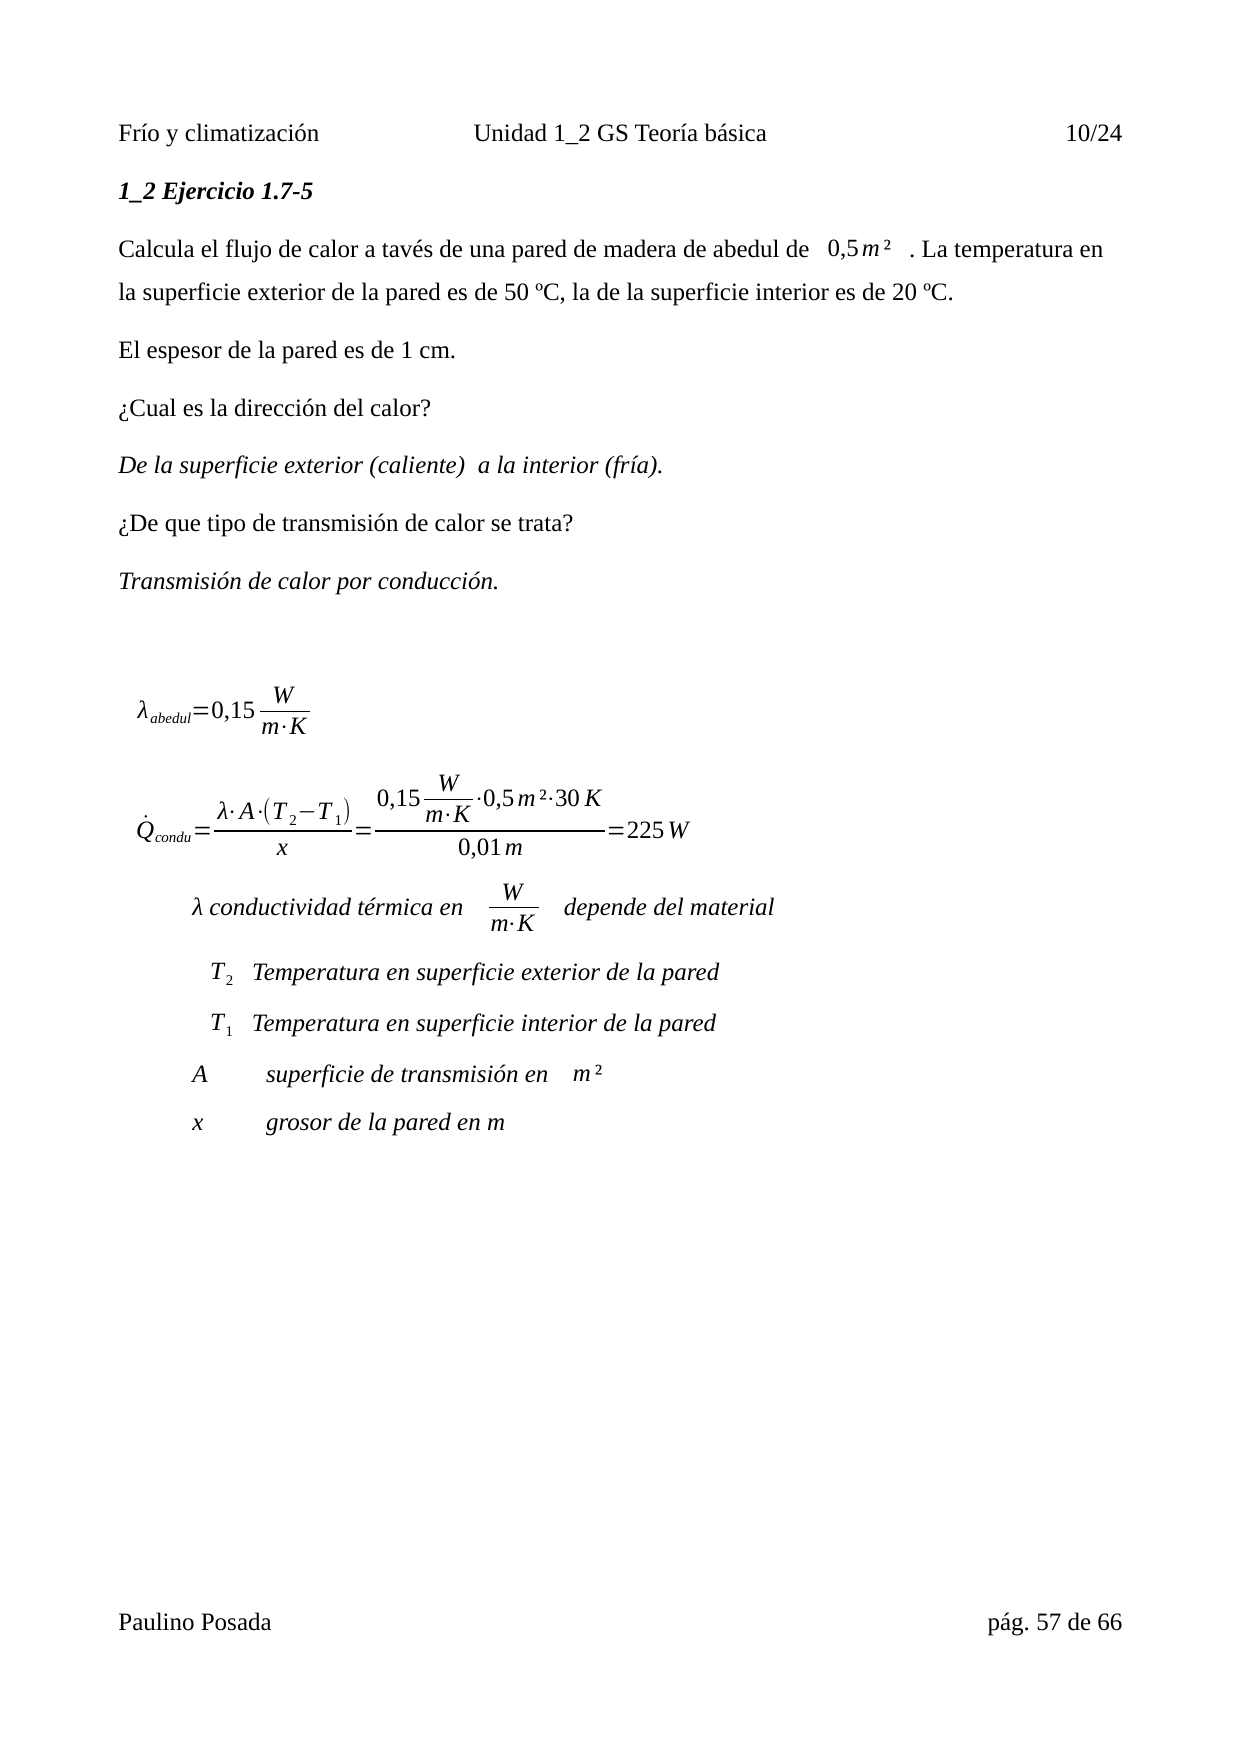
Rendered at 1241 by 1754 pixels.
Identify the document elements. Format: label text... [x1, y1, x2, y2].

text λ conductividad térmica en depende del material [118, 879, 1122, 938]
text Calcula el flujo de calor a tavés de una pared de madera de abedul de. La temperatura en la superficie exterior de la pared es de 50 ºC, la de la superficie interior es de 20 ºC. [118, 234, 1122, 306]
text 1_2 Ejercicio 1.7-5 [118, 176, 1122, 205]
text x grosor de la pared en m [118, 1107, 1122, 1135]
text Temperatura en superficie exterior de la pared [118, 957, 1122, 989]
text El espesor de la pared es de 1 cm. [118, 335, 1122, 364]
text A superficie de transmisión en [118, 1059, 1122, 1088]
text Temperatura en superficie interior de la pared [118, 1008, 1122, 1040]
text Transmisión de calor por conducción. [118, 566, 1122, 594]
text ¿Cual es la dirección del calor? [118, 393, 1122, 421]
text De la superficie exterior (caliente) a la interior (fría). [118, 450, 1122, 479]
text ¿De que tipo de transmisión de calor se trata? [118, 508, 1122, 537]
